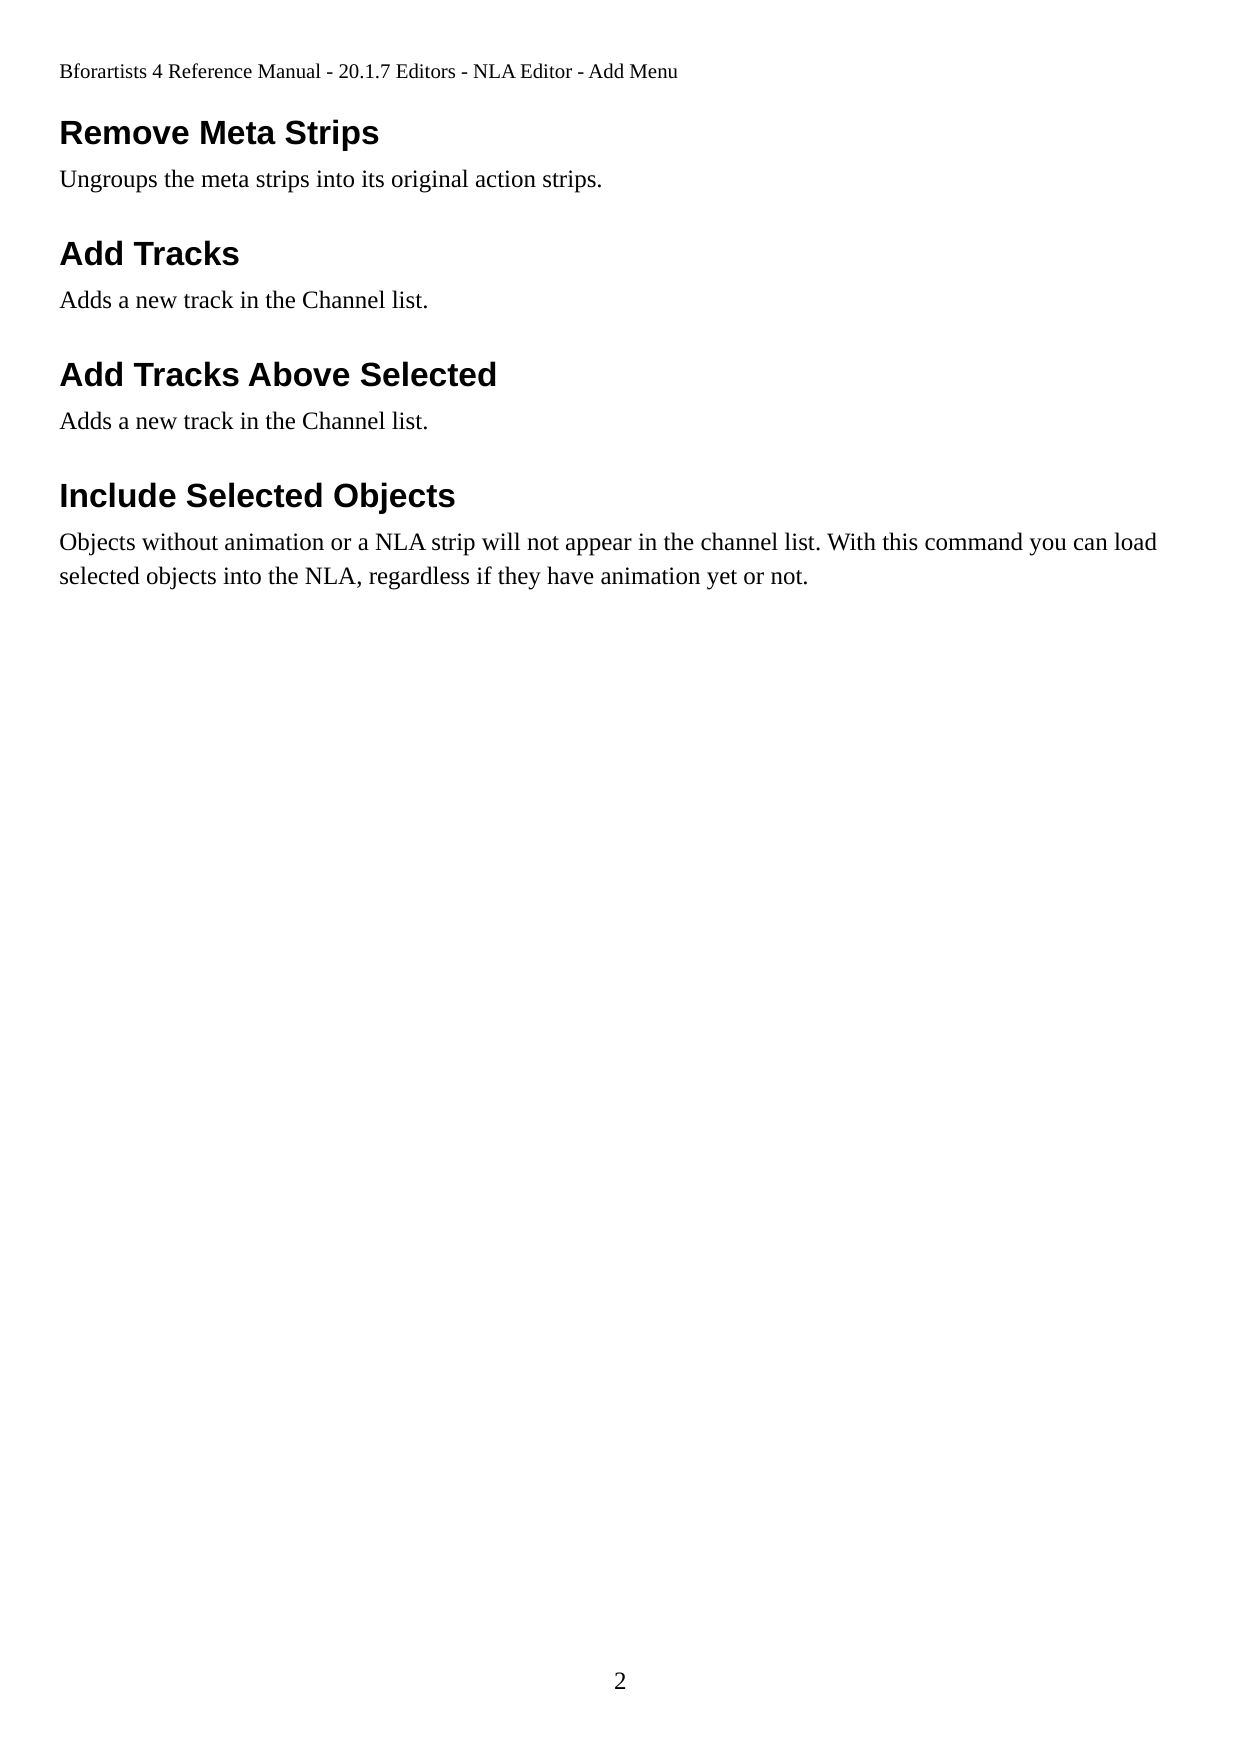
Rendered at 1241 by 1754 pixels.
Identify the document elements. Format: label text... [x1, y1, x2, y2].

subtitle Add Tracks Above Selected [59, 355, 1181, 393]
subtitle Include Selected Objects [59, 476, 1181, 514]
subtitle Add Tracks [59, 234, 1181, 272]
text Adds a new track in the Channel list. [59, 406, 1181, 434]
text Ungroups the meta strips into its original action strips. [59, 164, 1181, 192]
text Objects without animation or a NLA strip will not appear in the channel list. With this command you can load selected objects into the NLA, regardless if they have animation yet or not. [59, 527, 1181, 590]
text Adds a new track in the Channel list. [59, 285, 1181, 313]
subtitle Remove Meta Strips [59, 113, 1181, 151]
